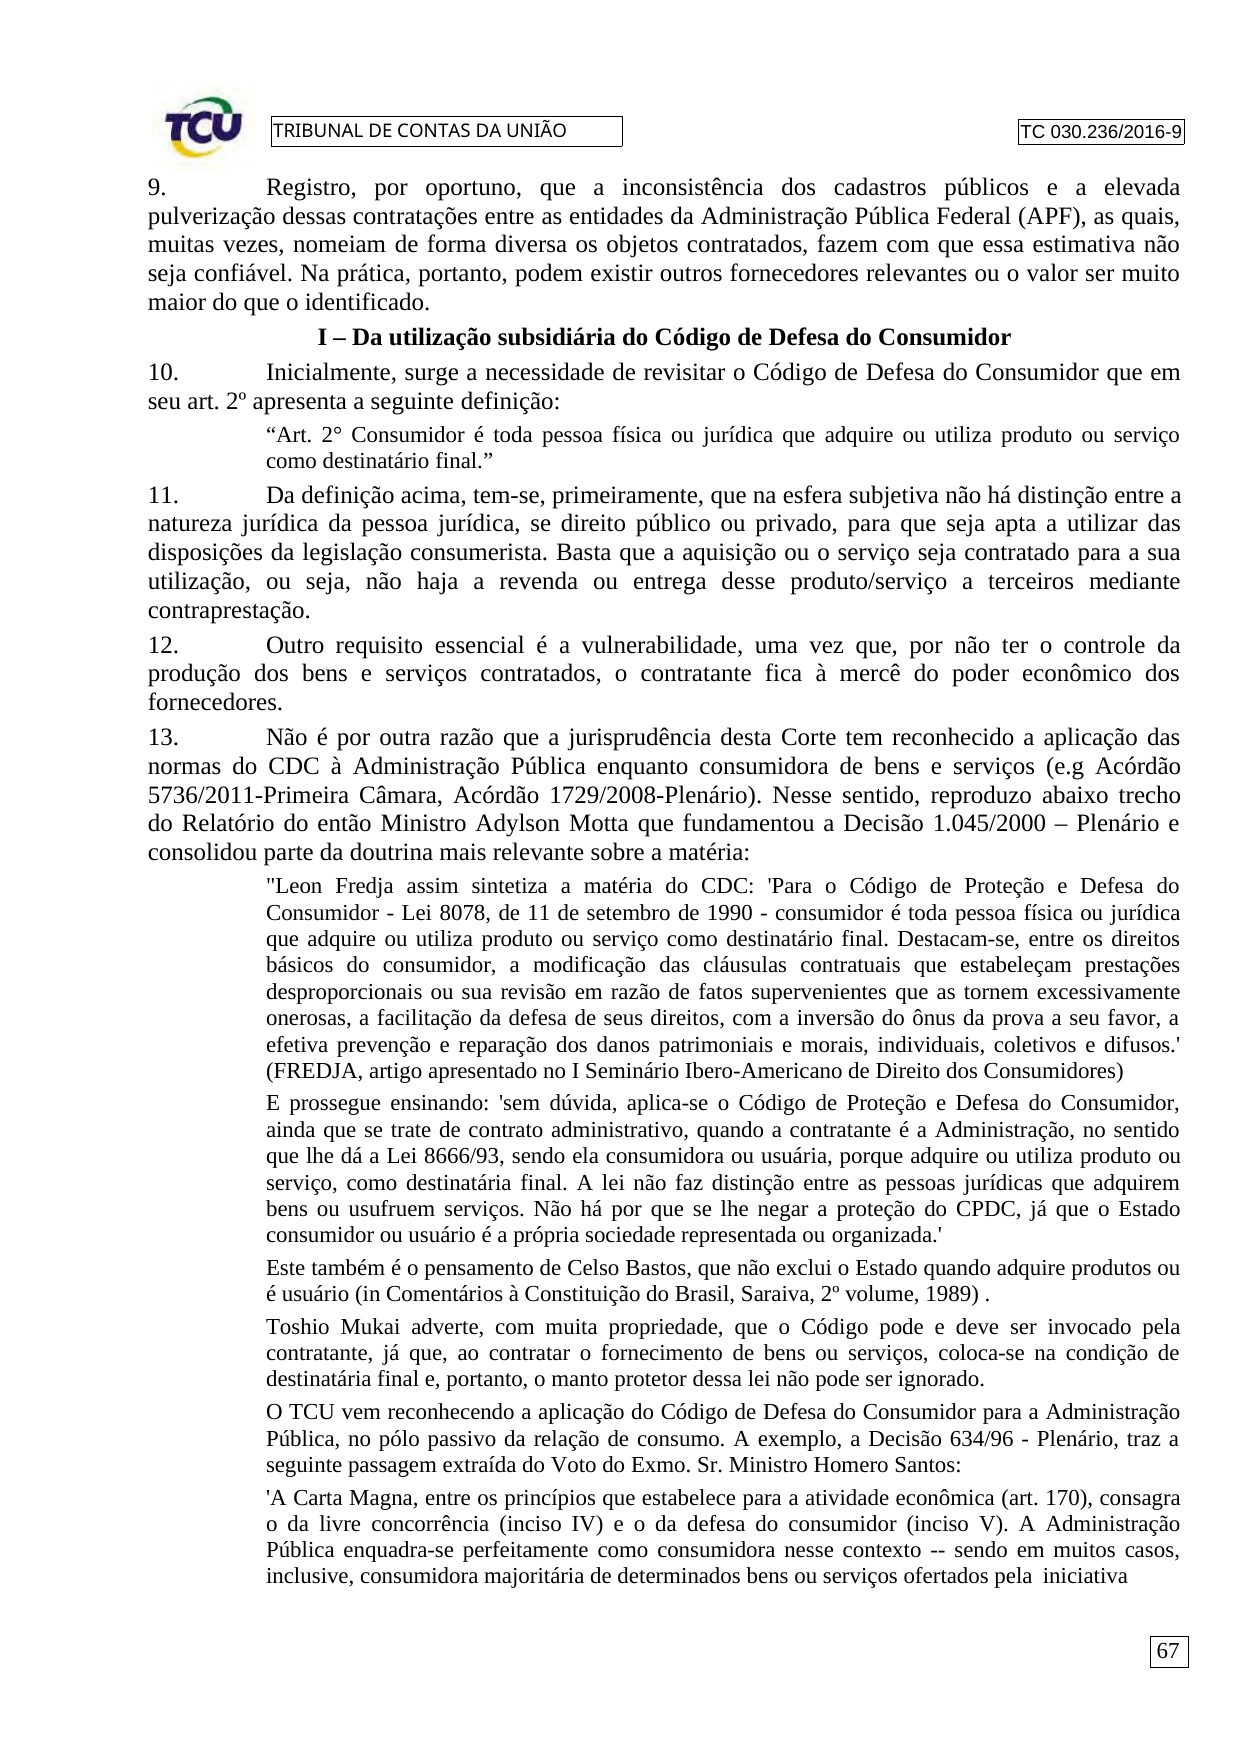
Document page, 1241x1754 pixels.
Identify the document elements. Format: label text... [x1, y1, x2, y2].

text “Art. 2° Consumidor é toda pessoa física ou jurídica que adquire ou utiliza produto ou serviço como destinatário final.” [266, 421, 1182, 474]
subtitle Da definição acima, tem-se, primeiramente, que na esfera subjetiva não há distinção entre a natureza jurídica da pessoa jurídica, se direito público ou privado, para que seja apta a utilizar das disposições da legislação consumerista. Basta que a aquisição ou o serviço seja contratado para a sua utilização, ou seja, não haja a revenda ou entrega desse produto/serviço a terceiros mediante contraprestação. [148, 480, 1182, 623]
text 'A Carta Magna, entre os princípios que estabelece para a atividade econômica (art. 170), consagra o da livre concorrência (inciso IV) e o da defesa do consumidor (inciso V). A Administração Pública enquadra-se perfeitamente como consumidora nesse contexto -- sendo em muitos casos, inclusive, consumidora majoritária de determinados bens ou serviços ofertados pela iniciativa [266, 1483, 1182, 1589]
list Outro requisito essencial é a vulnerabilidade, uma vez que, por não ter o controle da produção dos bens e serviços contratados, o contratante fica à mercê do poder econômico dos fornecedores. [148, 630, 1182, 716]
text Toshio Mukai adverte, com muita propriedade, que o Código pode e deve ser invocado pela contratante, já que, ao contratar o fornecimento de bens ou serviços, coloca-se na condição de destinatária final e, portanto, o manto protetor dessa lei não pode ser ignorado. [266, 1313, 1182, 1392]
text O TCU vem reconhecendo a aplicação do Código de Defesa do Consumidor para a Administração Pública, no pólo passivo da relação de consumo. A exemplo, a Decisão 634/96 - Plenário, traz a seguinte passagem extraída do Voto do Exmo. Sr. Ministro Homero Santos: [266, 1398, 1182, 1477]
list Não é por outra razão que a jurisprudência desta Corte tem reconhecido a aplicação das normas do CDC à Administração Pública enquanto consumidora de bens e serviços (e.g Acórdão 5736/2011-Primeira Câmara, Acórdão 1729/2008-Plenário). Nesse sentido, reproduzo abaixo trecho do Relatório do então Ministro Adylson Motta que fundamentou a Decisão 1.045/2000 – Plenário e consolidou parte da doutrina mais relevante sobre a matéria: [148, 722, 1182, 866]
list Inicialmente, surge a necessidade de revisitar o Código de Defesa do Consumidor que em seu art. 2º apresenta a seguinte definição: [148, 357, 1182, 414]
picture [151, 81, 257, 172]
list Registro, por oportuno, que a inconsistência dos cadastros públicos e a elevada pulverização dessas contratações entre as entidades da Administração Pública Federal (APF), as quais, muitas vezes, nomeiam de forma diversa os objetos contratados, fazem com que essa estimativa não seja confiável. Na prática, portanto, podem existir outros fornecedores relevantes ou o valor ser muito maior do que o identificado. [148, 172, 1182, 316]
text "Leon Fredja assim sintetiza a matéria do CDC: 'Para o Código de Proteção e Defesa do Consumidor - Lei 8078, de 11 de setembro de 1990 - consumidor é toda pessoa física ou jurídica que adquire ou utiliza produto ou serviço como destinatário final. Destacam-se, entre os direitos básicos do consumidor, a modificação das cláusulas contratuais que estabeleçam prestações desproporcionais ou sua revisão em razão de fatos supervenientes que as tornem excessivamente onerosas, a facilitação da defesa de seus direitos, com a inversão do ônus da prova a seu favor, a efetiva prevenção e reparação dos danos patrimoniais e morais, individuais, coletivos e difusos.' (FREDJA, artigo apresentado no I Seminário Ibero-Americano de Direito dos Consumidores) [266, 872, 1182, 1083]
text E prossegue ensinando: 'sem dúvida, aplica-se o Código de Proteção e Defesa do Consumidor, ainda que se trate de contrato administrativo, quando a contratante é a Administração, no sentido que lhe dá a Lei 8666/93, sendo ela consumidora ou usuária, porque adquire ou utiliza produto ou serviço, como destinatária final. A lei não faz distinção entre as pessoas jurídicas que adquirem bens ou usufruem serviços. Não há por que se lhe negar a proteção do CPDC, já que o Estado consumidor ou usuário é a própria sociedade representada ou organizada.' [266, 1089, 1182, 1248]
text I – Da utilização subsidiária do Código de Defesa do Consumidor [317, 322, 1194, 351]
text Este também é o pensamento de Celso Bastos, que não exclui o Estado quando adquire produtos ou é usuário (in Comentários à Constituição do Brasil, Saraiva, 2º volume, 1989) . [266, 1254, 1182, 1307]
